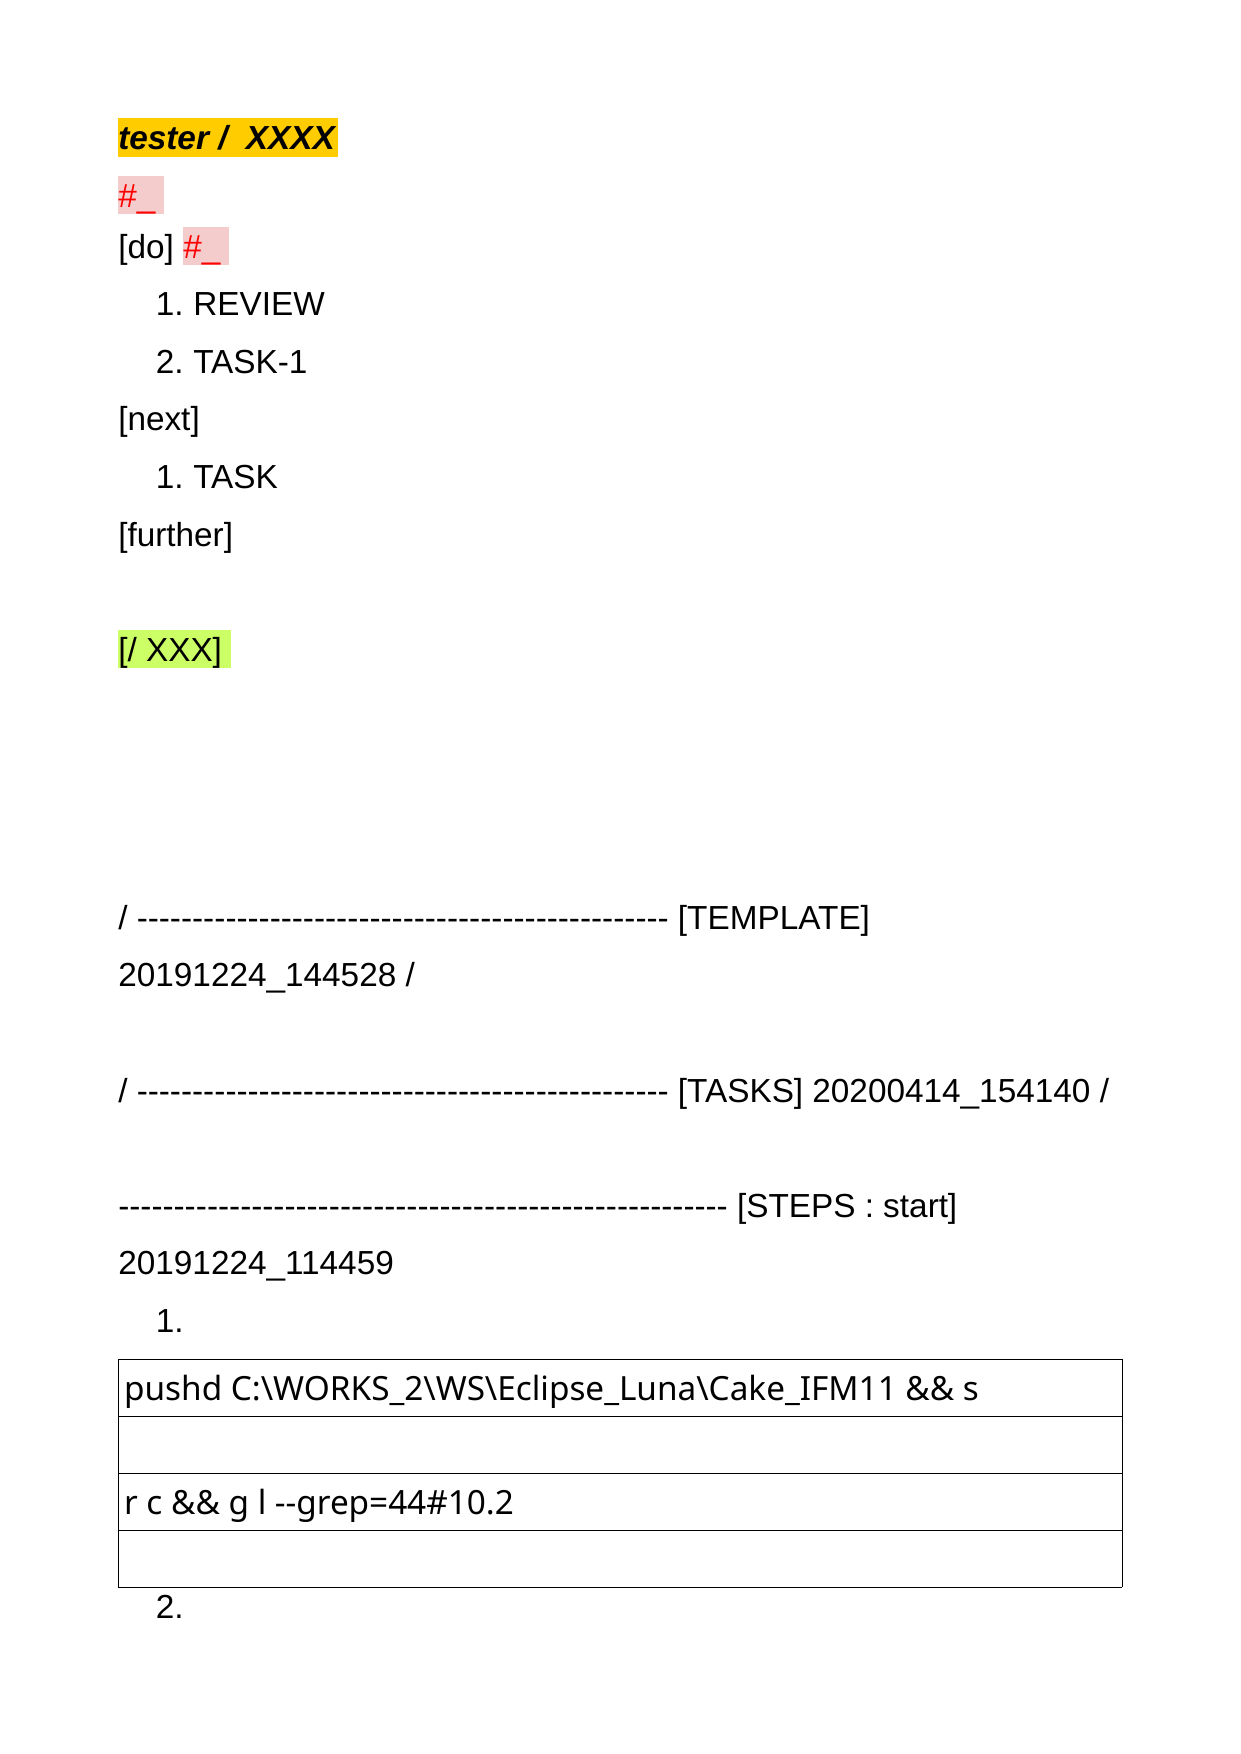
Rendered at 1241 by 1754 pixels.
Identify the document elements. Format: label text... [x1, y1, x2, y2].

table_cell r c && g l --grep=44#10.2 [119, 1474, 1122, 1529]
text [/ XXX] [118, 572, 1122, 668]
table_cell [119, 1417, 1122, 1473]
list TASK-1 [156, 342, 1122, 380]
table_header pushd C:\WORKS_2\WS\Eclipse_Luna\Cake_IFM11 && s [119, 1360, 1122, 1416]
text ------------------------------------------------------- [STEPS : start] 20191224_114459 [118, 1186, 1122, 1282]
table_cell [119, 1531, 1122, 1587]
text tester / XXXX [118, 118, 1122, 157]
text / ------------------------------------------------ [TEMPLATE] 20191224_144528 / [118, 898, 1122, 994]
text [next] [118, 399, 1122, 438]
list REVIEW [156, 284, 1122, 323]
text [do] #_ [118, 227, 1122, 265]
text / ------------------------------------------------ [TASKS] 20200414_154140 / [118, 1071, 1122, 1109]
text #_ [118, 176, 1122, 214]
text [further] [118, 515, 1122, 553]
list TASK [156, 457, 1122, 496]
